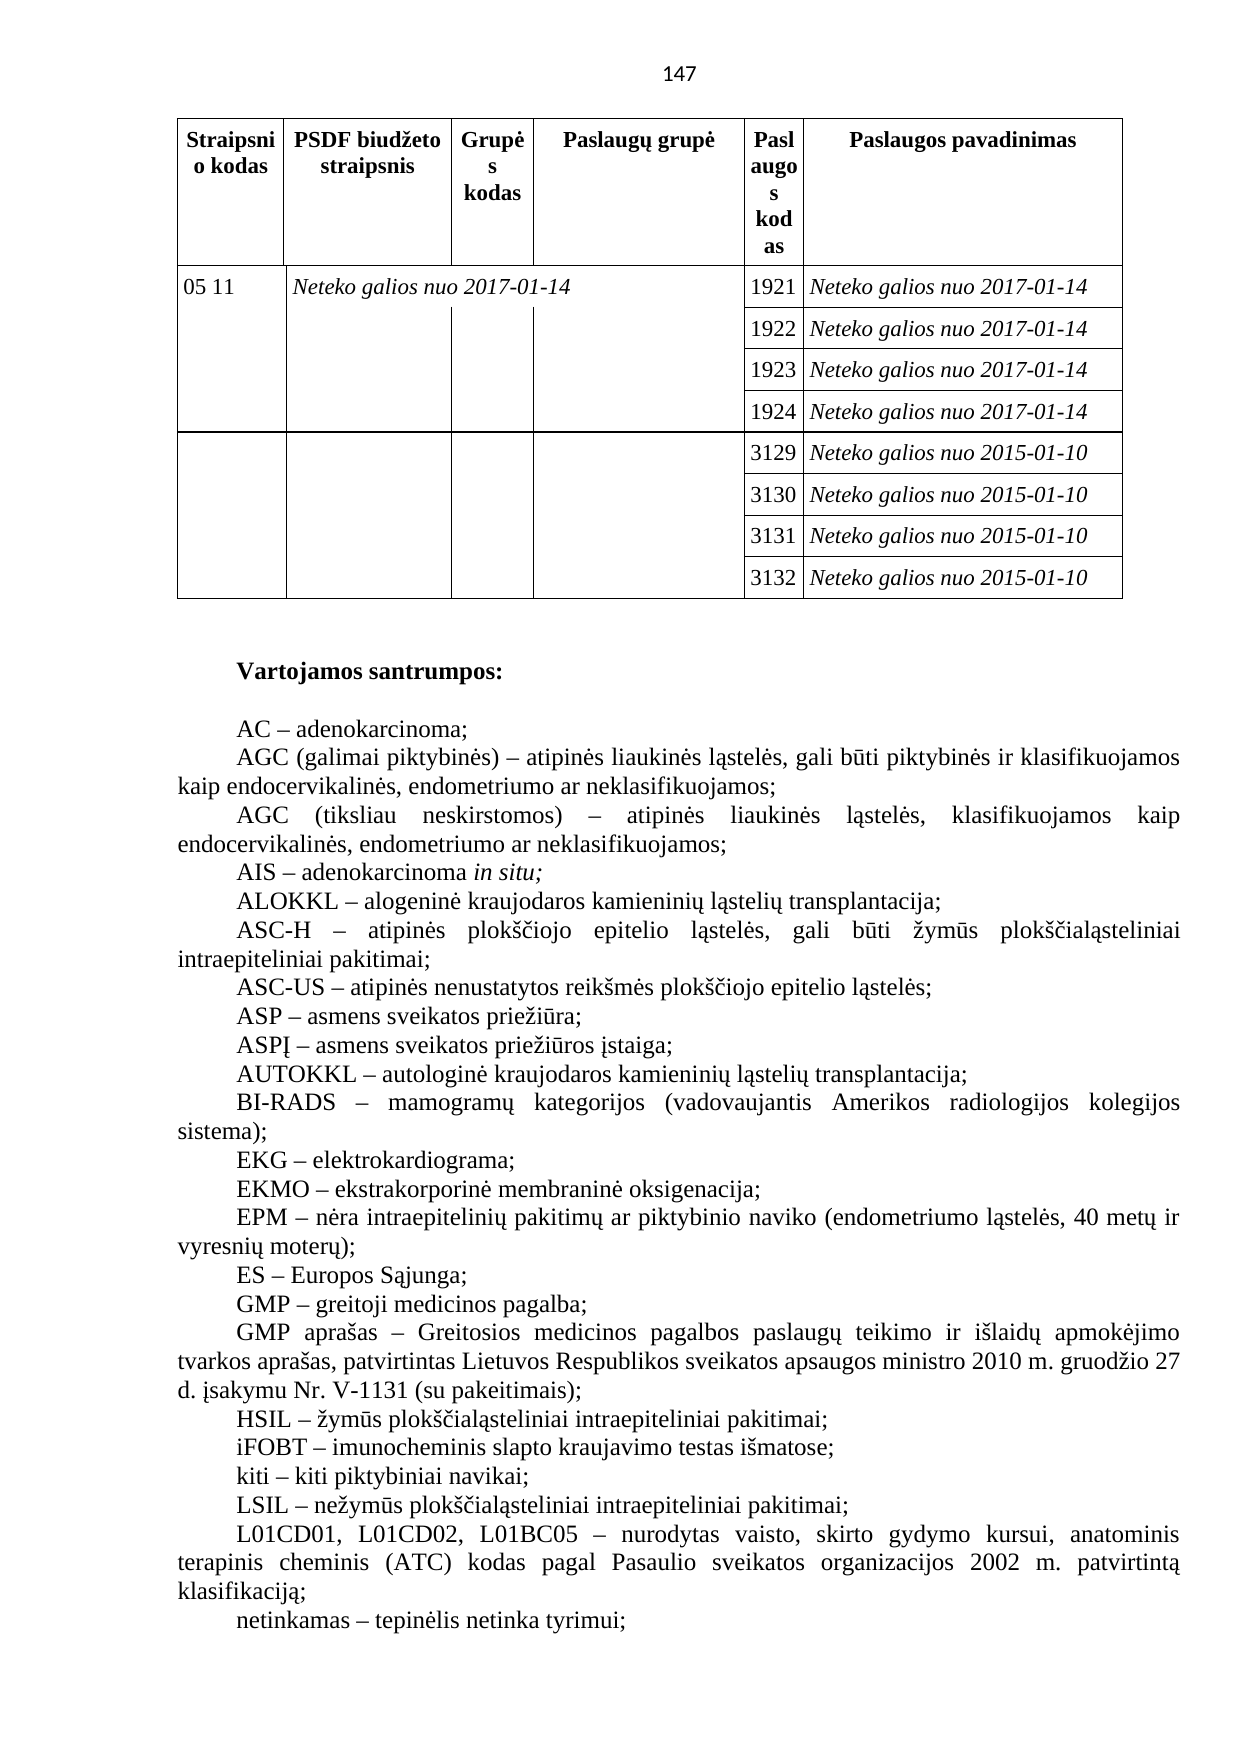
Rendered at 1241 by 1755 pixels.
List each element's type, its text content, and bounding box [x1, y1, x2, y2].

table_cell Neteko galios nuo 2017-01-14 [287, 266, 744, 307]
table_cell [178, 433, 286, 473]
table_cell [534, 556, 744, 598]
table_cell [534, 433, 744, 556]
text GMP aprašas – Greitosios medicinos pagalbos paslaugų teikimo ir išlaidų apmokėjimo tvarkos aprašas, patvirtintas Lietuvos Respublikos sveikatos apsaugos ministro 2010 m. gruodžio 27 d. įsakymu Nr. V-1131 (su pakeitimais); [177, 1317, 1181, 1404]
table_header Straipsnio kodas [178, 119, 283, 265]
text L01CD01, L01CD02, L01BC05 – nurodytas vaisto, skirto gydymo kursui, anatominis terapinis cheminis (ATC) kodas pagal Pasaulio sveikatos organizacijos 2002 m. patvirtintą klasifikaciją; [177, 1519, 1181, 1605]
table_cell [178, 307, 286, 348]
text netinkamas – tepinėlis netinka tyrimui; [177, 1605, 1181, 1634]
table_header Paslaugos pavadinimas [804, 119, 1122, 265]
table_cell [452, 390, 533, 431]
table_cell 1921 [745, 266, 803, 307]
text Vartojamos santrumpos: [177, 656, 1181, 685]
text LSIL – nežymūs plokščialąsteliniai intraepiteliniai pakitimai; [177, 1490, 1181, 1519]
table_cell Neteko galios nuo 2017-01-14 [804, 308, 1122, 348]
text AUTOKKL – autologinė kraujodaros kamieninių ląstelių transplantacija; [177, 1059, 1181, 1087]
table_cell Neteko galios nuo 2015-01-10 [804, 433, 1122, 473]
table_cell [178, 556, 286, 598]
table_cell 3129 [745, 433, 803, 473]
text ES – Europos Sąjunga; [177, 1260, 1181, 1289]
table_cell Neteko galios nuo 2015-01-10 [804, 557, 1122, 598]
table_cell [534, 348, 744, 390]
text HSIL – žymūs plokščialąsteliniai intraepiteliniai pakitimai; [177, 1404, 1181, 1432]
table_cell Neteko galios nuo 2015-01-10 [804, 516, 1122, 556]
text AC – adenokarcinoma; [177, 714, 1181, 742]
table_cell 1924 [745, 391, 803, 431]
text AIS – adenokarcinoma in situ; [177, 857, 1181, 886]
table_cell [452, 307, 533, 348]
table_cell [287, 433, 451, 598]
table_cell 3132 [745, 557, 803, 598]
table_cell Neteko galios nuo 2015-01-10 [804, 474, 1122, 514]
table_cell Neteko galios nuo 2017-01-14 [804, 349, 1122, 390]
table_header Paslaugos kodas [745, 119, 803, 265]
table_cell 1923 [745, 349, 803, 390]
table_cell [534, 390, 744, 431]
text ASP – asmens sveikatos priežiūra; [177, 1001, 1181, 1030]
table_cell [178, 348, 286, 390]
table_cell [452, 473, 533, 514]
table_header PSDF biudžeto straipsnis [284, 119, 451, 265]
text ASPĮ – asmens sveikatos priežiūros įstaiga; [177, 1030, 1181, 1059]
table_cell [287, 307, 451, 348]
table_cell [178, 473, 286, 514]
table_cell [452, 433, 533, 473]
table_cell [178, 515, 286, 556]
text AGC (tiksliau neskirstomos) – atipinės liaukinės ląstelės, klasifikuojamos kaip endocervikalinės, endometriumo ar neklasifikuojamos; [177, 800, 1181, 857]
text ASC-H – atipinės plokščiojo epitelio ląstelės, gali būti žymūs plokščialąsteliniai intraepiteliniai pakitimai; [177, 915, 1181, 972]
text AGC (galimai piktybinės) – atipinės liaukinės ląstelės, gali būti piktybinės ir klasifikuojamos kaip endocervikalinės, endometriumo ar neklasifikuojamos; [177, 742, 1181, 800]
text kiti – kiti piktybiniai navikai; [177, 1461, 1181, 1490]
text EPM – nėra intraepitelinių pakitimų ar piktybinio naviko (endometriumo ląstelės, 40 metų ir vyresnių moterų); [177, 1202, 1181, 1260]
text EKG – elektrokardiograma; [177, 1145, 1181, 1174]
table_cell [287, 390, 451, 431]
table_header Grupės kodas [452, 119, 533, 265]
table_cell [452, 348, 533, 390]
table_cell 3130 [745, 474, 803, 514]
table_cell 05 11 [178, 266, 286, 307]
table_cell Neteko galios nuo 2017-01-14 [804, 391, 1122, 431]
table_cell 1922 [745, 308, 803, 348]
text BI-RADS – mamogramų kategorijos (vadovaujantis Amerikos radiologijos kolegijos sistema); [177, 1087, 1181, 1145]
text EKMO – ekstrakorporinė membraninė oksigenacija; [177, 1174, 1181, 1202]
table_cell [452, 515, 533, 556]
text ALOKKL – alogeninė kraujodaros kamieninių ląstelių transplantacija; [177, 886, 1181, 915]
table_cell Neteko galios nuo 2017-01-14 [804, 266, 1122, 307]
table_cell [178, 390, 286, 431]
text ASC-US – atipinės nenustatytos reikšmės plokščiojo epitelio ląstelės; [177, 972, 1181, 1001]
table_cell [287, 348, 451, 390]
text iFOBT – imunocheminis slapto kraujavimo testas išmatose; [177, 1432, 1181, 1461]
table_cell [452, 556, 533, 598]
table_cell 3131 [745, 516, 803, 556]
table_cell [534, 307, 744, 348]
text GMP – greitoji medicinos pagalba; [177, 1289, 1181, 1317]
table_header Paslaugų grupė [534, 119, 744, 265]
